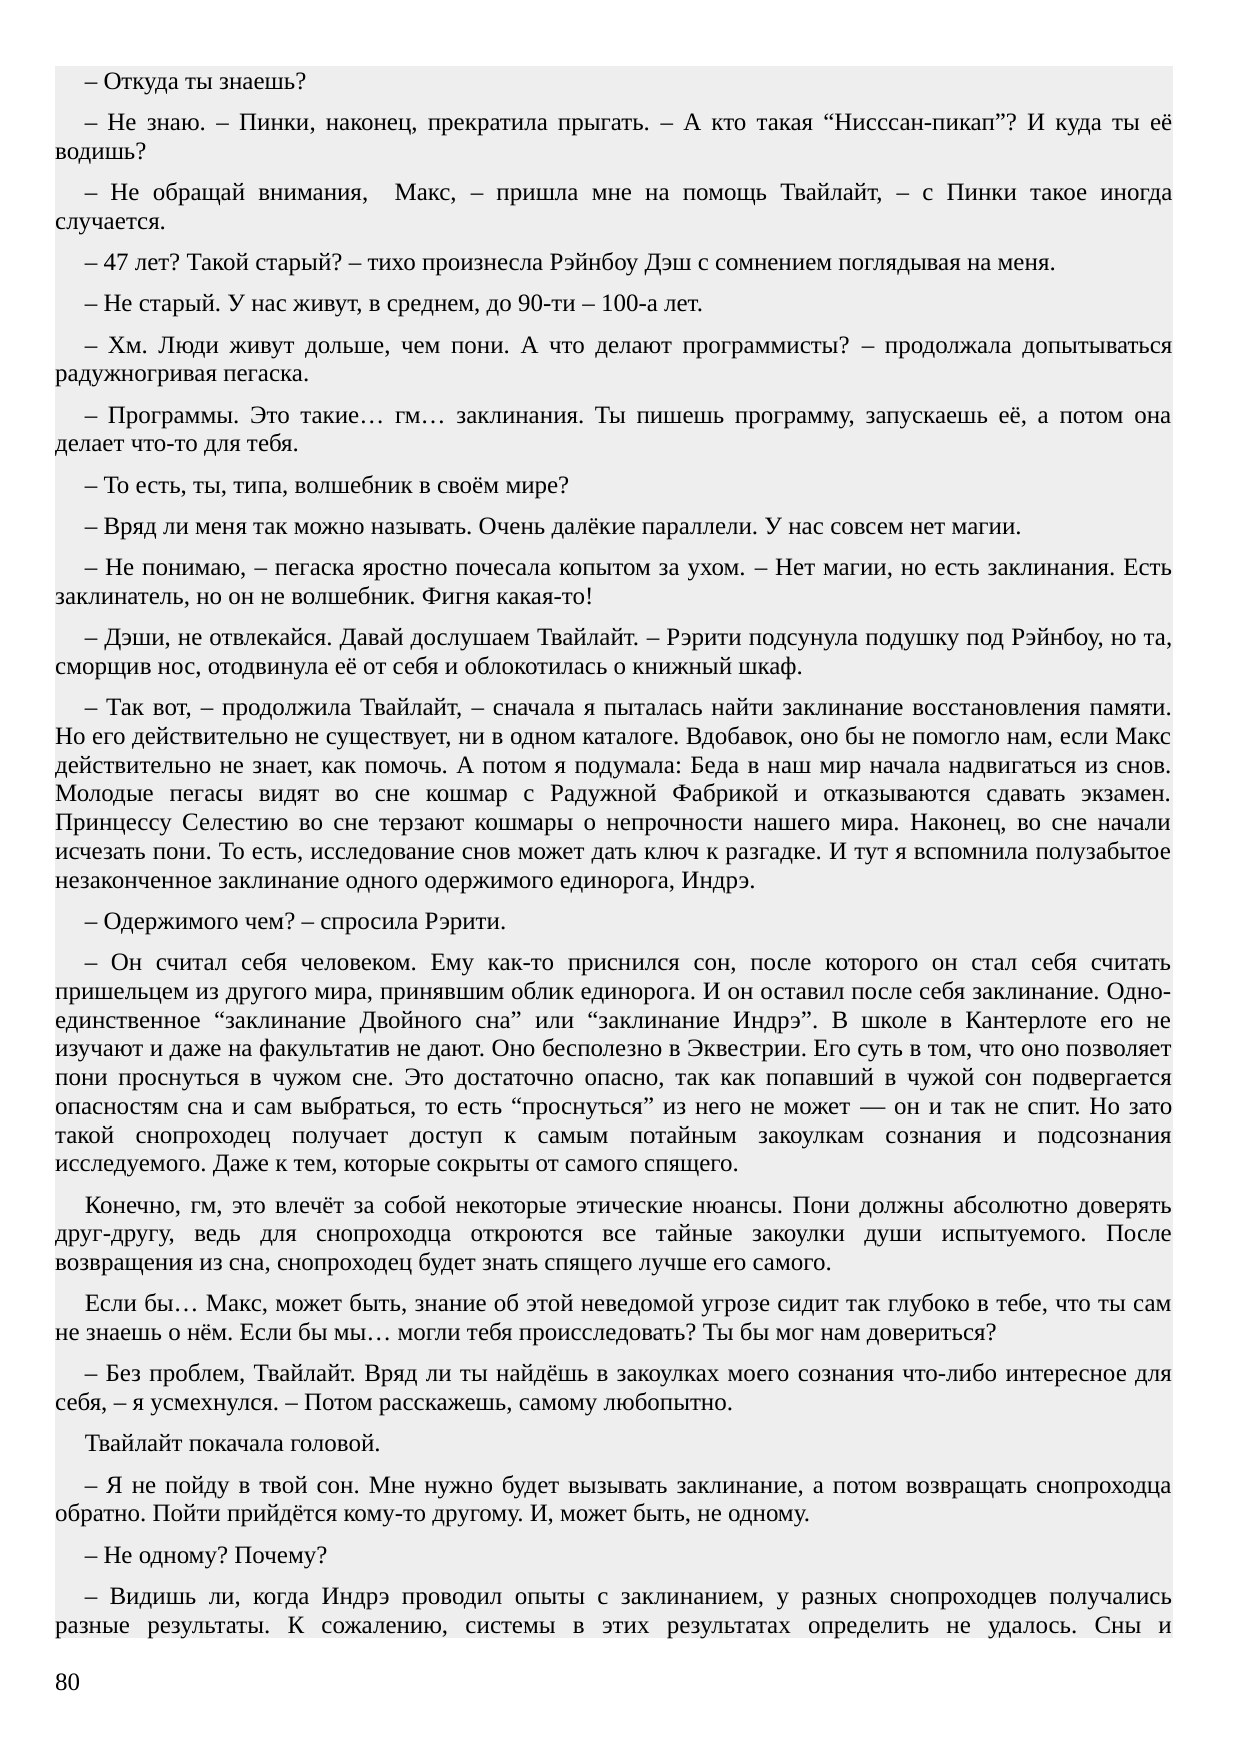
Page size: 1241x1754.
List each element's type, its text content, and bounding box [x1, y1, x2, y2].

text – Видишь ли, когда Индрэ проводил опыты с заклинанием, у разных снопроходцев получались разные результаты. К сожалению, системы в этих результатах определить не удалось. Сны и [55, 1581, 1173, 1638]
text – Он считал себя человеком. Ему как-то приснился сон, после которого он стал себя считать пришельцем из другого мира, принявшим облик единорога. И он оставил после себя заклинание. Одно-единственное “заклинание Двойного сна” или “заклинание Индрэ”. В школе в Кантерлоте его не изучают и даже на факультатив не дают. Оно бесполезно в Эквестрии. Его суть в том, что оно позволяет пони проснуться в чужом сне. Это достаточно опасно, так как попавший в чужой сон подвергается опасностям сна и сам выбраться, то есть “проснуться” из него не может — он и так не спит. Но зато такой снопроходец получает доступ к самым потайным закоулкам сознания и подсознания исследуемого. Даже к тем, которые сокрыты от самого спящего. [55, 947, 1173, 1177]
text – То есть, ты, типа, волшебник в своём мире? [55, 470, 1173, 498]
text – Программы. Это такие… гм… заклинания. Ты пишешь программу, запускаешь её, а потом она делает что-то для тебя. [55, 400, 1173, 457]
text – Без проблем, Твайлайт. Вряд ли ты найдёшь в закоулках моего сознания что-либо интересное для себя, – я усмехнулся. – Потом расскажешь, самому любопытно. [55, 1358, 1173, 1416]
text – Вряд ли меня так можно называть. Очень далёкие параллели. У нас совсем нет магии. [55, 511, 1173, 540]
text – Не обращай внимания, Макс, – пришла мне на помощь Твайлайт, – с Пинки такое иногда случается. [55, 177, 1173, 235]
text – Я не пойду в твой сон. Мне нужно будет вызывать заклинание, а потом возвращать снопроходца обратно. Пойти прийдётся кому-то другому. И, может быть, не одному. [55, 1470, 1173, 1527]
text Твайлайт покачала головой. [55, 1428, 1173, 1457]
text Конечно, гм, это влечёт за собой некоторые этические нюансы. Пони должны абсолютно доверять друг-другу, ведь для снопроходца откроются все тайные закоулки души испытуемого. После возвращения из сна, снопроходец будет знать спящего лучше его самого. [55, 1190, 1173, 1276]
text – Одержимого чем? – спросила Рэрити. [55, 906, 1173, 935]
text – Дэши, не отвлекайся. Давай дослушаем Твайлайт. – Рэрити подсунула подушку под Рэйнбоу, но та, сморщив нос, отодвинула её от себя и облокотилась о книжный шкаф. [55, 622, 1173, 680]
text – 47 лет? Такой старый? – тихо произнесла Рэйнбоу Дэш с сомнением поглядывая на меня. [55, 247, 1173, 276]
text Если бы… Макс, может быть, знание об этой неведомой угрозе сидит так глубоко в тебе, что ты сам не знаешь о нём. Если бы мы… могли тебя происследовать? Ты бы мог нам довериться? [55, 1288, 1173, 1346]
text – Откуда ты знаешь? [55, 66, 1173, 95]
text – Хм. Люди живут дольше, чем пони. А что делают программисты? – продолжала допытываться радужногривая пегаска. [55, 330, 1173, 387]
text – Так вот, – продолжила Твайлайт, – сначала я пыталась найти заклинание восстановления памяти. Но его действительно не существует, ни в одном каталоге. Вдобавок, оно бы не помогло нам, если Макс действительно не знает, как помочь. А потом я подумала: Беда в наш мир начала надвигаться из снов. Молодые пегасы видят во сне кошмар с Радужной Фабрикой и отказываются сдавать экзамен. Принцессу Селестию во сне терзают кошмары о непрочности нашего мира. Наконец, во сне начали исчезать пони. То есть, исследование снов может дать ключ к разгадке. И тут я вспомнила полузабытое незаконченное заклинание одного одержимого единорога, Индрэ. [55, 692, 1173, 893]
text – Не одному? Почему? [55, 1540, 1173, 1568]
text – Не старый. У нас живут, в среднем, до 90-ти – 100-а лет. [55, 288, 1173, 317]
text – Не знаю. – Пинки, наконец, прекратила прыгать. – А кто такая “Нисссан-пикап”? И куда ты её водишь? [55, 107, 1173, 165]
text – Не понимаю, – пегаска яростно почесала копытом за ухом. – Нет магии, но есть заклинания. Есть заклинатель, но он не волшебник. Фигня какая-то! [55, 552, 1173, 610]
